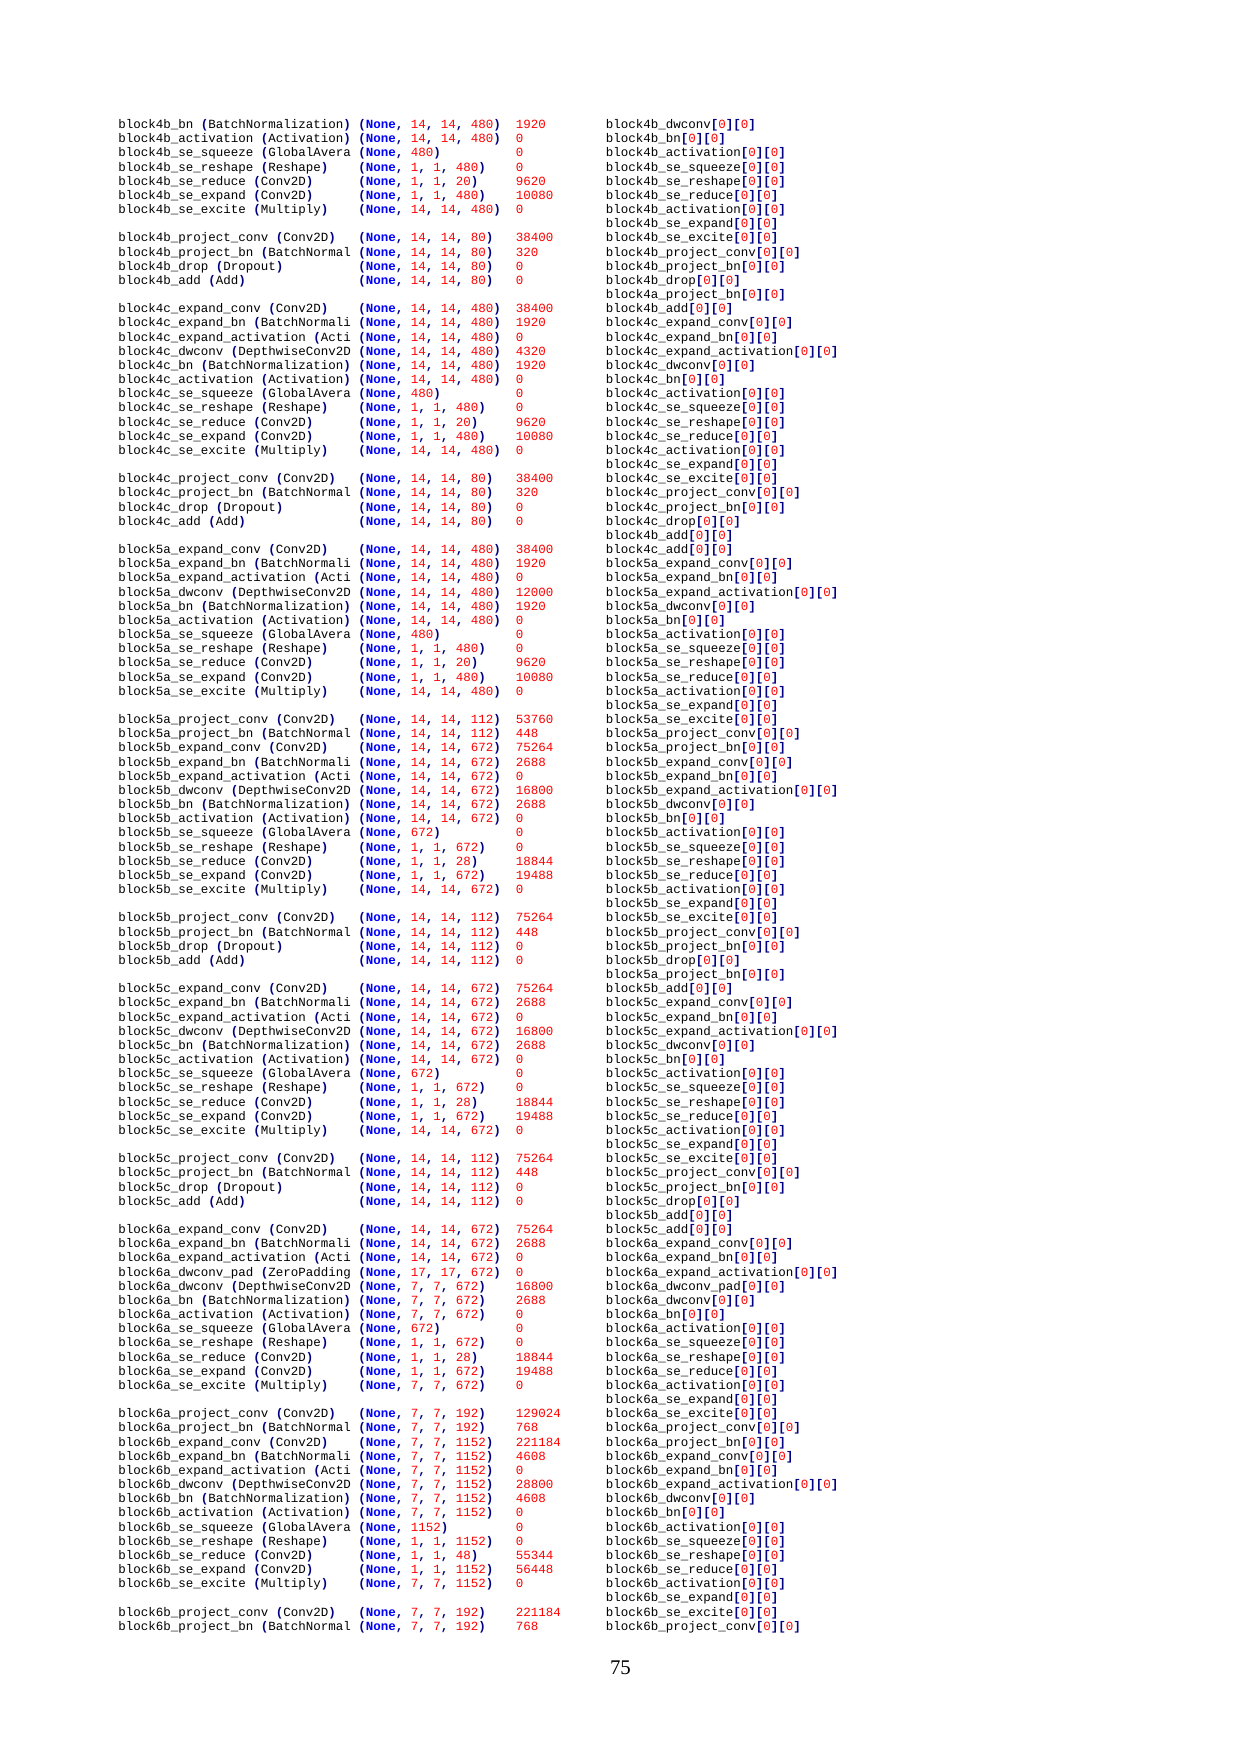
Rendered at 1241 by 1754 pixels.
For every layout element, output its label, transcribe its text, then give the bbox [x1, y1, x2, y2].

text block6b_project_bn (BatchNormal (None, 7, 7, 192) 768 block6b_project_conv[0][0] [118, 1620, 1122, 1634]
text block4c_expand_bn (BatchNormali (None, 14, 14, 480) 1920 block4c_expand_conv[0][0] [118, 316, 1122, 331]
text block6a_expand_conv (Conv2D) (None, 14, 14, 672) 75264 block5c_add[0][0] [118, 1223, 1122, 1237]
text block4c_add (Add) (None, 14, 14, 80) 0 block4c_drop[0][0] [118, 515, 1122, 529]
text block5a_project_bn (BatchNormal (None, 14, 14, 112) 448 block5a_project_conv[0][0] [118, 727, 1122, 741]
text block5b_expand_activation (Acti (None, 14, 14, 672) 0 block5b_expand_bn[0][0] [118, 770, 1122, 784]
text block4b_se_expand[0][0] [118, 217, 1122, 231]
text block5b_expand_bn (BatchNormali (None, 14, 14, 672) 2688 block5b_expand_conv[0][0] [118, 756, 1122, 770]
text block5a_expand_conv (Conv2D) (None, 14, 14, 480) 38400 block4c_add[0][0] [118, 543, 1122, 557]
text block5c_project_bn (BatchNormal (None, 14, 14, 112) 448 block5c_project_conv[0][0] [118, 1166, 1122, 1181]
text block5c_project_conv (Conv2D) (None, 14, 14, 112) 75264 block5c_se_excite[0][0] [118, 1152, 1122, 1166]
text block6b_project_conv (Conv2D) (None, 7, 7, 192) 221184 block6b_se_excite[0][0] [118, 1606, 1122, 1620]
text block4b_se_expand (Conv2D) (None, 1, 1, 480) 10080 block4b_se_reduce[0][0] [118, 189, 1122, 203]
text block5c_se_expand[0][0] [118, 1138, 1122, 1152]
text block5a_se_reshape (Reshape) (None, 1, 1, 480) 0 block5a_se_squeeze[0][0] [118, 642, 1122, 656]
text block5b_se_reshape (Reshape) (None, 1, 1, 672) 0 block5b_se_squeeze[0][0] [118, 841, 1122, 855]
text block4c_se_reshape (Reshape) (None, 1, 1, 480) 0 block4c_se_squeeze[0][0] [118, 401, 1122, 416]
text block5c_drop (Dropout) (None, 14, 14, 112) 0 block5c_project_bn[0][0] [118, 1181, 1122, 1195]
text block5b_se_reduce (Conv2D) (None, 1, 1, 28) 18844 block5b_se_reshape[0][0] [118, 855, 1122, 869]
text block6a_se_reshape (Reshape) (None, 1, 1, 672) 0 block6a_se_squeeze[0][0] [118, 1336, 1122, 1351]
text block6a_se_expand (Conv2D) (None, 1, 1, 672) 19488 block6a_se_reduce[0][0] [118, 1365, 1122, 1379]
text block6a_se_expand[0][0] [118, 1393, 1122, 1407]
text block6a_expand_bn (BatchNormali (None, 14, 14, 672) 2688 block6a_expand_conv[0][0] [118, 1237, 1122, 1251]
text block5c_activation (Activation) (None, 14, 14, 672) 0 block5c_bn[0][0] [118, 1053, 1122, 1067]
text block5c_se_squeeze (GlobalAvera (None, 672) 0 block5c_activation[0][0] [118, 1067, 1122, 1081]
text block5c_expand_activation (Acti (None, 14, 14, 672) 0 block5c_expand_bn[0][0] [118, 1011, 1122, 1025]
text block6a_dwconv_pad (ZeroPadding (None, 17, 17, 672) 0 block6a_expand_activation[0][0] [118, 1266, 1122, 1280]
text block6a_activation (Activation) (None, 7, 7, 672) 0 block6a_bn[0][0] [118, 1308, 1122, 1322]
text block6b_dwconv (DepthwiseConv2D (None, 7, 7, 1152) 28800 block6b_expand_activation[0][0] [118, 1478, 1122, 1492]
text block4c_se_reduce (Conv2D) (None, 1, 1, 20) 9620 block4c_se_reshape[0][0] [118, 416, 1122, 430]
text block4c_project_conv (Conv2D) (None, 14, 14, 80) 38400 block4c_se_excite[0][0] [118, 472, 1122, 486]
text block4c_dwconv (DepthwiseConv2D (None, 14, 14, 480) 4320 block4c_expand_activation[0][0] [118, 345, 1122, 359]
text block6a_se_reduce (Conv2D) (None, 1, 1, 28) 18844 block6a_se_reshape[0][0] [118, 1351, 1122, 1365]
text block5b_activation (Activation) (None, 14, 14, 672) 0 block5b_bn[0][0] [118, 812, 1122, 826]
text block4c_bn (BatchNormalization) (None, 14, 14, 480) 1920 block4c_dwconv[0][0] [118, 359, 1122, 373]
text block4b_bn (BatchNormalization) (None, 14, 14, 480) 1920 block4b_dwconv[0][0] [118, 118, 1122, 132]
text block4c_drop (Dropout) (None, 14, 14, 80) 0 block4c_project_bn[0][0] [118, 501, 1122, 515]
text block5a_se_reduce (Conv2D) (None, 1, 1, 20) 9620 block5a_se_reshape[0][0] [118, 656, 1122, 671]
text block4b_se_squeeze (GlobalAvera (None, 480) 0 block4b_activation[0][0] [118, 146, 1122, 161]
text block6a_dwconv (DepthwiseConv2D (None, 7, 7, 672) 16800 block6a_dwconv_pad[0][0] [118, 1280, 1122, 1294]
text block4c_project_bn (BatchNormal (None, 14, 14, 80) 320 block4c_project_conv[0][0] [118, 486, 1122, 501]
text block5c_dwconv (DepthwiseConv2D (None, 14, 14, 672) 16800 block5c_expand_activation[0][0] [118, 1025, 1122, 1039]
text block5a_activation (Activation) (None, 14, 14, 480) 0 block5a_bn[0][0] [118, 614, 1122, 628]
text block5a_se_excite (Multiply) (None, 14, 14, 480) 0 block5a_activation[0][0] [118, 685, 1122, 699]
text block4b_add (Add) (None, 14, 14, 80) 0 block4b_drop[0][0] [118, 274, 1122, 288]
text block5c_expand_conv (Conv2D) (None, 14, 14, 672) 75264 block5b_add[0][0] [118, 982, 1122, 996]
text block4b_project_conv (Conv2D) (None, 14, 14, 80) 38400 block4b_se_excite[0][0] [118, 231, 1122, 246]
text block5a_expand_bn (BatchNormali (None, 14, 14, 480) 1920 block5a_expand_conv[0][0] [118, 557, 1122, 571]
text block6b_expand_activation (Acti (None, 7, 7, 1152) 0 block6b_expand_bn[0][0] [118, 1464, 1122, 1478]
text block6a_expand_activation (Acti (None, 14, 14, 672) 0 block6a_expand_bn[0][0] [118, 1251, 1122, 1266]
text block6b_se_excite (Multiply) (None, 7, 7, 1152) 0 block6b_activation[0][0] [118, 1577, 1122, 1591]
text block6b_se_squeeze (GlobalAvera (None, 1152) 0 block6b_activation[0][0] [118, 1521, 1122, 1535]
text block4c_se_expand[0][0] [118, 458, 1122, 472]
text block4a_project_bn[0][0] [118, 288, 1122, 302]
text block5c_bn (BatchNormalization) (None, 14, 14, 672) 2688 block5c_dwconv[0][0] [118, 1039, 1122, 1053]
text block4b_project_bn (BatchNormal (None, 14, 14, 80) 320 block4b_project_conv[0][0] [118, 246, 1122, 260]
text block6b_se_reshape (Reshape) (None, 1, 1, 1152) 0 block6b_se_squeeze[0][0] [118, 1535, 1122, 1549]
text block6b_expand_bn (BatchNormali (None, 7, 7, 1152) 4608 block6b_expand_conv[0][0] [118, 1450, 1122, 1464]
text block6a_bn (BatchNormalization) (None, 7, 7, 672) 2688 block6a_dwconv[0][0] [118, 1294, 1122, 1308]
text block5b_se_excite (Multiply) (None, 14, 14, 672) 0 block5b_activation[0][0] [118, 883, 1122, 897]
text block5c_se_excite (Multiply) (None, 14, 14, 672) 0 block5c_activation[0][0] [118, 1124, 1122, 1138]
text block5a_se_expand[0][0] [118, 699, 1122, 713]
text block4c_se_expand (Conv2D) (None, 1, 1, 480) 10080 block4c_se_reduce[0][0] [118, 430, 1122, 444]
text block4c_se_squeeze (GlobalAvera (None, 480) 0 block4c_activation[0][0] [118, 387, 1122, 401]
text block5b_se_expand[0][0] [118, 897, 1122, 911]
text block5b_drop (Dropout) (None, 14, 14, 112) 0 block5b_project_bn[0][0] [118, 940, 1122, 954]
text block6b_se_reduce (Conv2D) (None, 1, 1, 48) 55344 block6b_se_reshape[0][0] [118, 1549, 1122, 1563]
text block6b_se_expand (Conv2D) (None, 1, 1, 1152) 56448 block6b_se_reduce[0][0] [118, 1563, 1122, 1577]
text block5a_se_squeeze (GlobalAvera (None, 480) 0 block5a_activation[0][0] [118, 628, 1122, 642]
text block5a_dwconv (DepthwiseConv2D (None, 14, 14, 480) 12000 block5a_expand_activation[0][0] [118, 586, 1122, 600]
text block5a_project_bn[0][0] [118, 968, 1122, 982]
text block5b_project_conv (Conv2D) (None, 14, 14, 112) 75264 block5b_se_excite[0][0] [118, 911, 1122, 926]
text block4b_se_excite (Multiply) (None, 14, 14, 480) 0 block4b_activation[0][0] [118, 203, 1122, 217]
text block6b_se_expand[0][0] [118, 1591, 1122, 1606]
text block5a_project_conv (Conv2D) (None, 14, 14, 112) 53760 block5a_se_excite[0][0] [118, 713, 1122, 727]
text block5c_se_reshape (Reshape) (None, 1, 1, 672) 0 block5c_se_squeeze[0][0] [118, 1081, 1122, 1096]
text block5a_se_expand (Conv2D) (None, 1, 1, 480) 10080 block5a_se_reduce[0][0] [118, 671, 1122, 685]
text block4c_se_excite (Multiply) (None, 14, 14, 480) 0 block4c_activation[0][0] [118, 444, 1122, 458]
text block5b_add[0][0] [118, 1209, 1122, 1223]
text block6b_expand_conv (Conv2D) (None, 7, 7, 1152) 221184 block6a_project_bn[0][0] [118, 1436, 1122, 1450]
text block4c_activation (Activation) (None, 14, 14, 480) 0 block4c_bn[0][0] [118, 373, 1122, 387]
text block4b_se_reshape (Reshape) (None, 1, 1, 480) 0 block4b_se_squeeze[0][0] [118, 161, 1122, 175]
text block6b_bn (BatchNormalization) (None, 7, 7, 1152) 4608 block6b_dwconv[0][0] [118, 1492, 1122, 1506]
text block6b_activation (Activation) (None, 7, 7, 1152) 0 block6b_bn[0][0] [118, 1506, 1122, 1521]
text block5a_bn (BatchNormalization) (None, 14, 14, 480) 1920 block5a_dwconv[0][0] [118, 600, 1122, 614]
text block4b_drop (Dropout) (None, 14, 14, 80) 0 block4b_project_bn[0][0] [118, 260, 1122, 274]
text block4c_expand_conv (Conv2D) (None, 14, 14, 480) 38400 block4b_add[0][0] [118, 302, 1122, 316]
text block5b_bn (BatchNormalization) (None, 14, 14, 672) 2688 block5b_dwconv[0][0] [118, 798, 1122, 812]
text block6a_se_excite (Multiply) (None, 7, 7, 672) 0 block6a_activation[0][0] [118, 1379, 1122, 1393]
text block5b_dwconv (DepthwiseConv2D (None, 14, 14, 672) 16800 block5b_expand_activation[0][0] [118, 784, 1122, 798]
text block4b_add[0][0] [118, 529, 1122, 543]
text block5c_add (Add) (None, 14, 14, 112) 0 block5c_drop[0][0] [118, 1195, 1122, 1209]
text block4b_activation (Activation) (None, 14, 14, 480) 0 block4b_bn[0][0] [118, 132, 1122, 146]
text block5c_se_reduce (Conv2D) (None, 1, 1, 28) 18844 block5c_se_reshape[0][0] [118, 1096, 1122, 1110]
text block5b_expand_conv (Conv2D) (None, 14, 14, 672) 75264 block5a_project_bn[0][0] [118, 741, 1122, 756]
text block6a_project_conv (Conv2D) (None, 7, 7, 192) 129024 block6a_se_excite[0][0] [118, 1407, 1122, 1421]
text block5a_expand_activation (Acti (None, 14, 14, 480) 0 block5a_expand_bn[0][0] [118, 571, 1122, 586]
text block5b_add (Add) (None, 14, 14, 112) 0 block5b_drop[0][0] [118, 954, 1122, 968]
text block5c_se_expand (Conv2D) (None, 1, 1, 672) 19488 block5c_se_reduce[0][0] [118, 1110, 1122, 1124]
text block4b_se_reduce (Conv2D) (None, 1, 1, 20) 9620 block4b_se_reshape[0][0] [118, 175, 1122, 189]
text block4c_expand_activation (Acti (None, 14, 14, 480) 0 block4c_expand_bn[0][0] [118, 331, 1122, 345]
text block5b_se_expand (Conv2D) (None, 1, 1, 672) 19488 block5b_se_reduce[0][0] [118, 869, 1122, 883]
text block5b_se_squeeze (GlobalAvera (None, 672) 0 block5b_activation[0][0] [118, 826, 1122, 841]
text block6a_project_bn (BatchNormal (None, 7, 7, 192) 768 block6a_project_conv[0][0] [118, 1421, 1122, 1436]
text block5b_project_bn (BatchNormal (None, 14, 14, 112) 448 block5b_project_conv[0][0] [118, 926, 1122, 940]
text block5c_expand_bn (BatchNormali (None, 14, 14, 672) 2688 block5c_expand_conv[0][0] [118, 996, 1122, 1011]
text block6a_se_squeeze (GlobalAvera (None, 672) 0 block6a_activation[0][0] [118, 1322, 1122, 1336]
